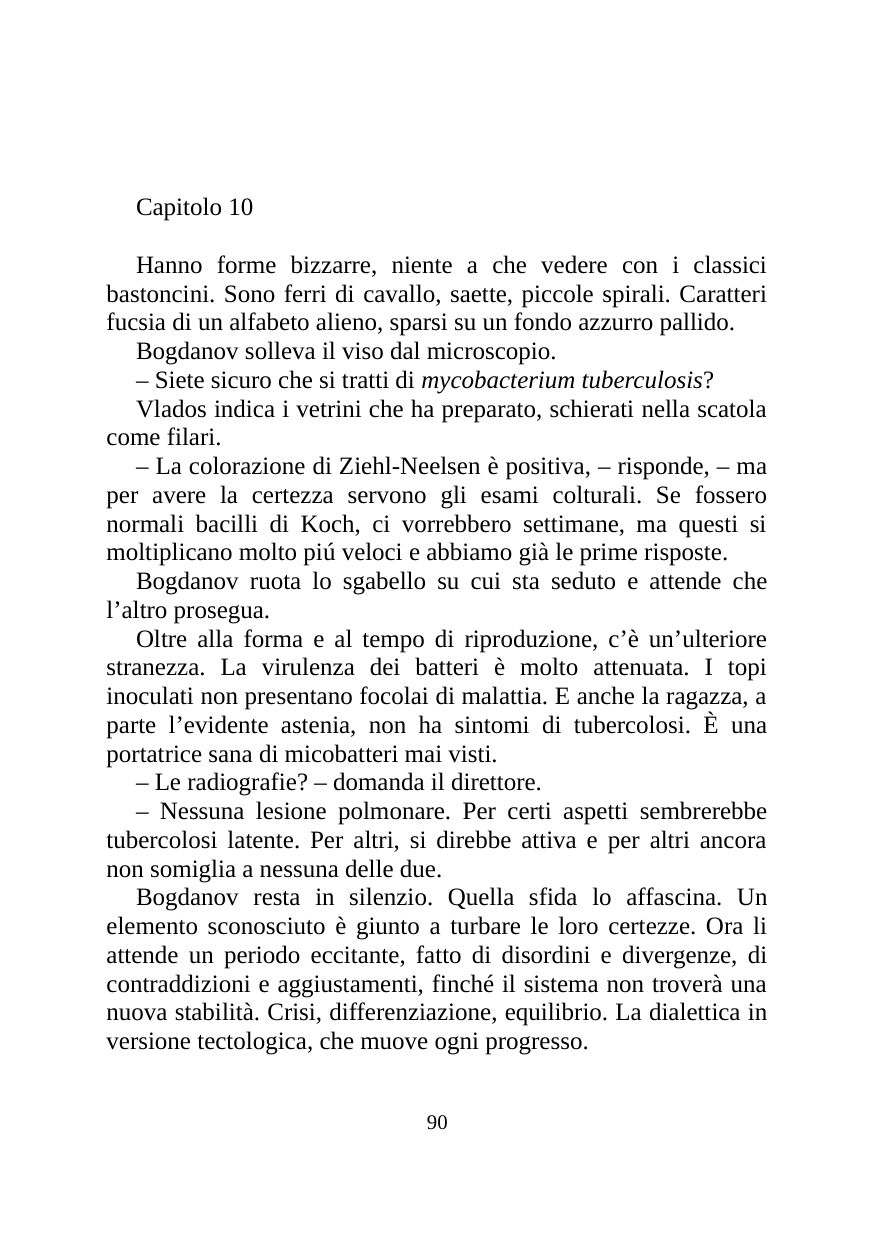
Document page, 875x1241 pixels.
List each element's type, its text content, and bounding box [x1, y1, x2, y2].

text – Siete sicuro che si tratti di mycobacterium tuberculosis? [106, 365, 768, 394]
text Capitolo 10 [106, 192, 768, 221]
text – Le radiografie? – domanda il direttore. [106, 767, 768, 796]
text Vlados indica i vetrini che ha preparato, schierati nella scatola come filari. [106, 394, 768, 451]
text Oltre alla forma e al tempo di riproduzione, c’è un’ulteriore stranezza. La virulenza dei batteri è molto attenuata. I topi inoculati non presentano focolai di malattia. E anche la ragazza, a parte l’evidente astenia, non ha sintomi di tubercolosi. È una portatrice sana di micobatteri mai visti. [106, 624, 768, 767]
text Hanno forme bizzarre, niente a che vedere con i classici bastoncini. Sono ferri di cavallo, saette, piccole spirali. Caratteri fucsia di un alfabeto alieno, sparsi su un fondo azzurro pallido. [106, 250, 768, 336]
text Bogdanov resta in silenzio. Quella sfida lo affascina. Un elemento sconosciuto è giunto a turbare le loro certezze. Ora li attende un periodo eccitante, fatto di disordini e divergenze, di contraddizioni e aggiustamenti, finché il sistema non troverà una nuova stabilità. Crisi, differenziazione, equilibrio. La dialettica in versione tectologica, che muove ogni progresso. [106, 882, 768, 1055]
text Bogdanov ruota lo sgabello su cui sta seduto e attende che l’altro prosegua. [106, 566, 768, 624]
text – La colorazione di Ziehl-Neelsen è positiva, – risponde, – ma per avere la certezza servono gli esami colturali. Se fossero normali bacilli di Koch, ci vorrebbero settimane, ma questi si moltiplicano molto piú veloci e abbiamo già le prime risposte. [106, 451, 768, 566]
text Bogdanov solleva il viso dal microscopio. [106, 336, 768, 365]
text – Nessuna lesione polmonare. Per certi aspetti sembrerebbe tubercolosi latente. Per altri, si direbbe attiva e per altri ancora non somiglia a nessuna delle due. [106, 796, 768, 882]
